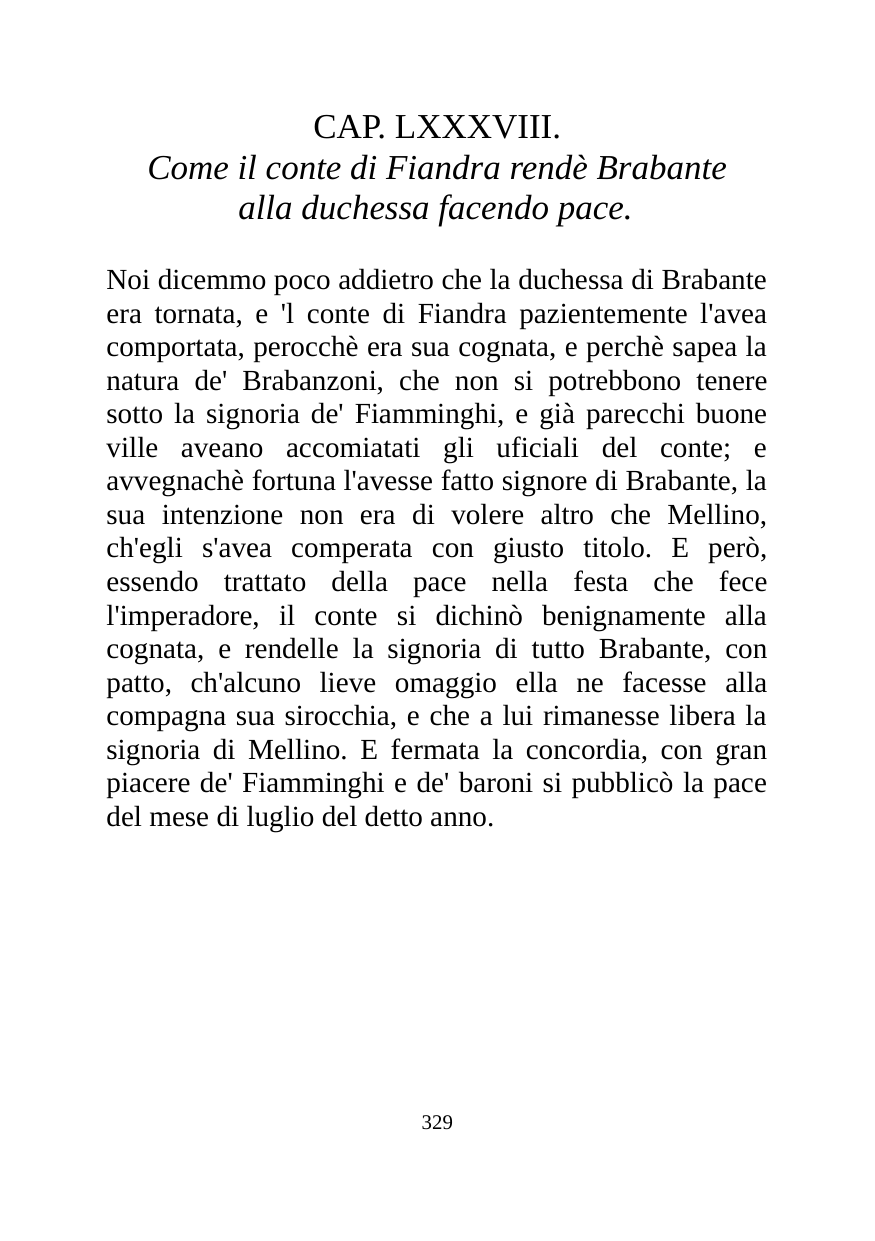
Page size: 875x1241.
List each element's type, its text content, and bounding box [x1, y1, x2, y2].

subtitle CAP. LXXXVIII. Come il conte di Fiandra rendè Brabante alla duchessa facendo pace. [106, 106, 768, 227]
text Noi dicemmo poco addietro che la duchessa di Brabante era tornata, e 'l conte di Fiandra pazientemente l'avea comportata, perocchè era sua cognata, e perchè sapea la natura de' Brabanzoni, che non si potrebbono tenere sotto la signoria de' Fiamminghi, e già parecchi buone ville aveano accomiatati gli uficiali del conte; e avvegnachè fortuna l'avesse fatto signore di Brabante, la sua intenzione non era di volere altro che Mellino, ch'egli s'avea comperata con giusto titolo. E però, essendo trattato della pace nella festa che fece l'imperadore, il conte si dichinò benignamente alla cognata, e rendelle la signoria di tutto Brabante, con patto, ch'alcuno lieve omaggio ella ne facesse alla compagna sua sirocchia, e che a lui rimanesse libera la signoria di Mellino. E fermata la concordia, con gran piacere de' Fiamminghi e de' baroni si pubblicò la pace del mese di luglio del detto anno. [106, 262, 768, 832]
